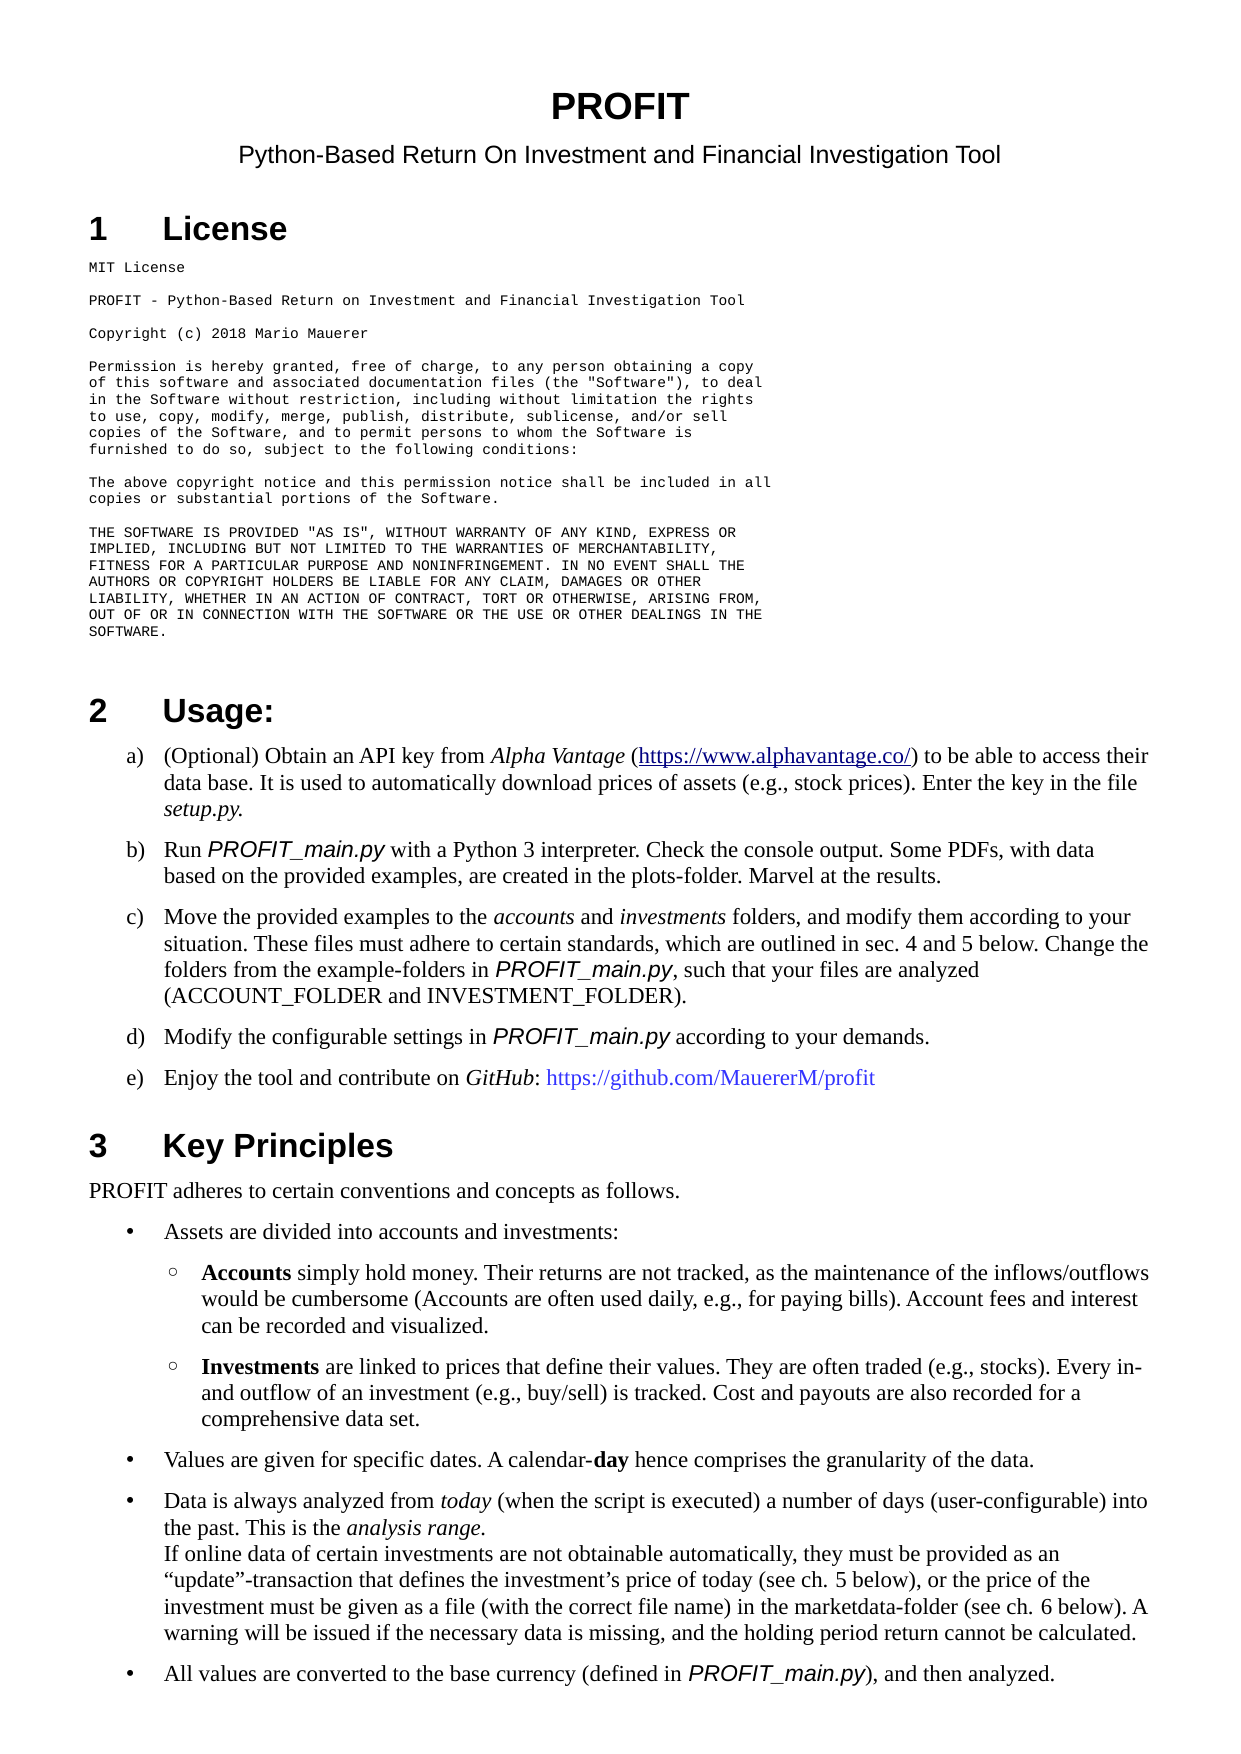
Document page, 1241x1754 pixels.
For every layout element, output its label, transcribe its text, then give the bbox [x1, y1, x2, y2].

list Run PROFIT_main.py with a Python 3 interpreter. Check the console output. Some PDFs, with data based on the provided examples, are created in the plots-folder. Marvel at the results. [126, 836, 1152, 889]
list Accounts simply hold money. Their returns are not tracked, as the maintenance of the inflows/outflows would be cumbersome (Accounts are often used daily, e.g., for paying bills). Account fees and interest can be recorded and visualized. [163, 1259, 1152, 1338]
text IMPLIED, INCLUDING BUT NOT LIMITED TO THE WARRANTIES OF MERCHANTABILITY, [88, 541, 1152, 558]
list Data is always analyzed from today (when the script is executed) a number of days (user-configurable) into the past. This is the analysis range. If online data of certain investments are not obtainable automatically, they must be provided as an “update”-transaction that defines the investment’s price of today (see ch. 5 below), or the price of the investment must be given as a file (with the correct file name) in the marketdata-folder (see ch. 6 below). A warning will be issued if the necessary data is missing, and the holding period return cannot be calculated. [126, 1487, 1152, 1646]
text furnished to do so, subject to the following conditions: [88, 442, 1152, 458]
text copies of the Software, and to permit persons to whom the Software is [88, 425, 1152, 442]
text AUTHORS OR COPYRIGHT HOLDERS BE LIABLE FOR ANY CLAIM, DAMAGES OR OTHER [88, 574, 1152, 591]
text The above copyright notice and this permission notice shall be included in all [88, 475, 1152, 492]
text Python-Based Return On Investment and Financial Investigation Tool [88, 140, 1152, 169]
text OUT OF OR IN CONNECTION WITH THE SOFTWARE OR THE USE OR OTHER DEALINGS IN THE [88, 608, 1152, 624]
subtitle Usage: [88, 691, 1152, 730]
text PROFIT adheres to certain conventions and concepts as follows. [88, 1177, 1152, 1204]
text PROFIT - Python-Based Return on Investment and Financial Investigation Tool [88, 293, 1152, 309]
text THE SOFTWARE IS PROVIDED "AS IS", WITHOUT WARRANTY OF ANY KIND, EXPRESS OR [88, 525, 1152, 541]
text to use, copy, modify, merge, publish, distribute, sublicense, and/or sell [88, 409, 1152, 425]
list Modify the configurable settings in PROFIT_main.py according to your demands. [126, 1023, 1152, 1050]
list Move the provided examples to the accounts and investments folders, and modify them according to your situation. These files must adhere to certain standards, which are outlined in sec. 4 and 5 below. Change the folders from the example-folders in PROFIT_main.py, such that your files are analyzed (ACCOUNT_FOLDER and INVESTMENT_FOLDER). [126, 903, 1152, 1009]
text of this software and associated documentation files (the "Software"), to deal [88, 376, 1152, 392]
list Assets are divided into accounts and investments: [126, 1218, 1152, 1244]
text MIT License [88, 260, 1152, 276]
text SOFTWARE. [88, 624, 1152, 641]
list Values are given for specific dates. A calendar-day hence comprises the granularity of the data. [126, 1446, 1152, 1473]
subtitle License [88, 209, 1152, 247]
text in the Software without restriction, including without limitation the rights [88, 392, 1152, 409]
list (Optional) Obtain an API key from Alpha Vantage (https://www.alphavantage.co/) to be able to access their data base. It is used to automatically download prices of assets (e.g., stock prices). Enter the key in the file setup.py. [126, 742, 1152, 821]
subtitle PROFIT [88, 84, 1152, 128]
text FITNESS FOR A PARTICULAR PURPOSE AND NONINFRINGEMENT. IN NO EVENT SHALL THE [88, 558, 1152, 574]
text copies or substantial portions of the Software. [88, 492, 1152, 508]
list Enjoy the tool and contribute on GitHub: https://github.com/MauererM/profit [126, 1064, 1152, 1091]
text Permission is hereby granted, free of charge, to any person obtaining a copy [88, 359, 1152, 376]
text LIABILITY, WHETHER IN AN ACTION OF CONTRACT, TORT OR OTHERWISE, ARISING FROM, [88, 591, 1152, 608]
subtitle Key Principles [88, 1126, 1152, 1165]
list All values are converted to the base currency (defined in PROFIT_main.py), and then analyzed. [126, 1660, 1152, 1687]
text Copyright (c) 2018 Mario Mauerer [88, 326, 1152, 343]
list Investments are linked to prices that define their values. They are often traded (e.g., stocks). Every in- and outflow of an investment (e.g., buy/sell) is tracked. Cost and payouts are also recorded for a comprehensive data set. [163, 1353, 1152, 1432]
